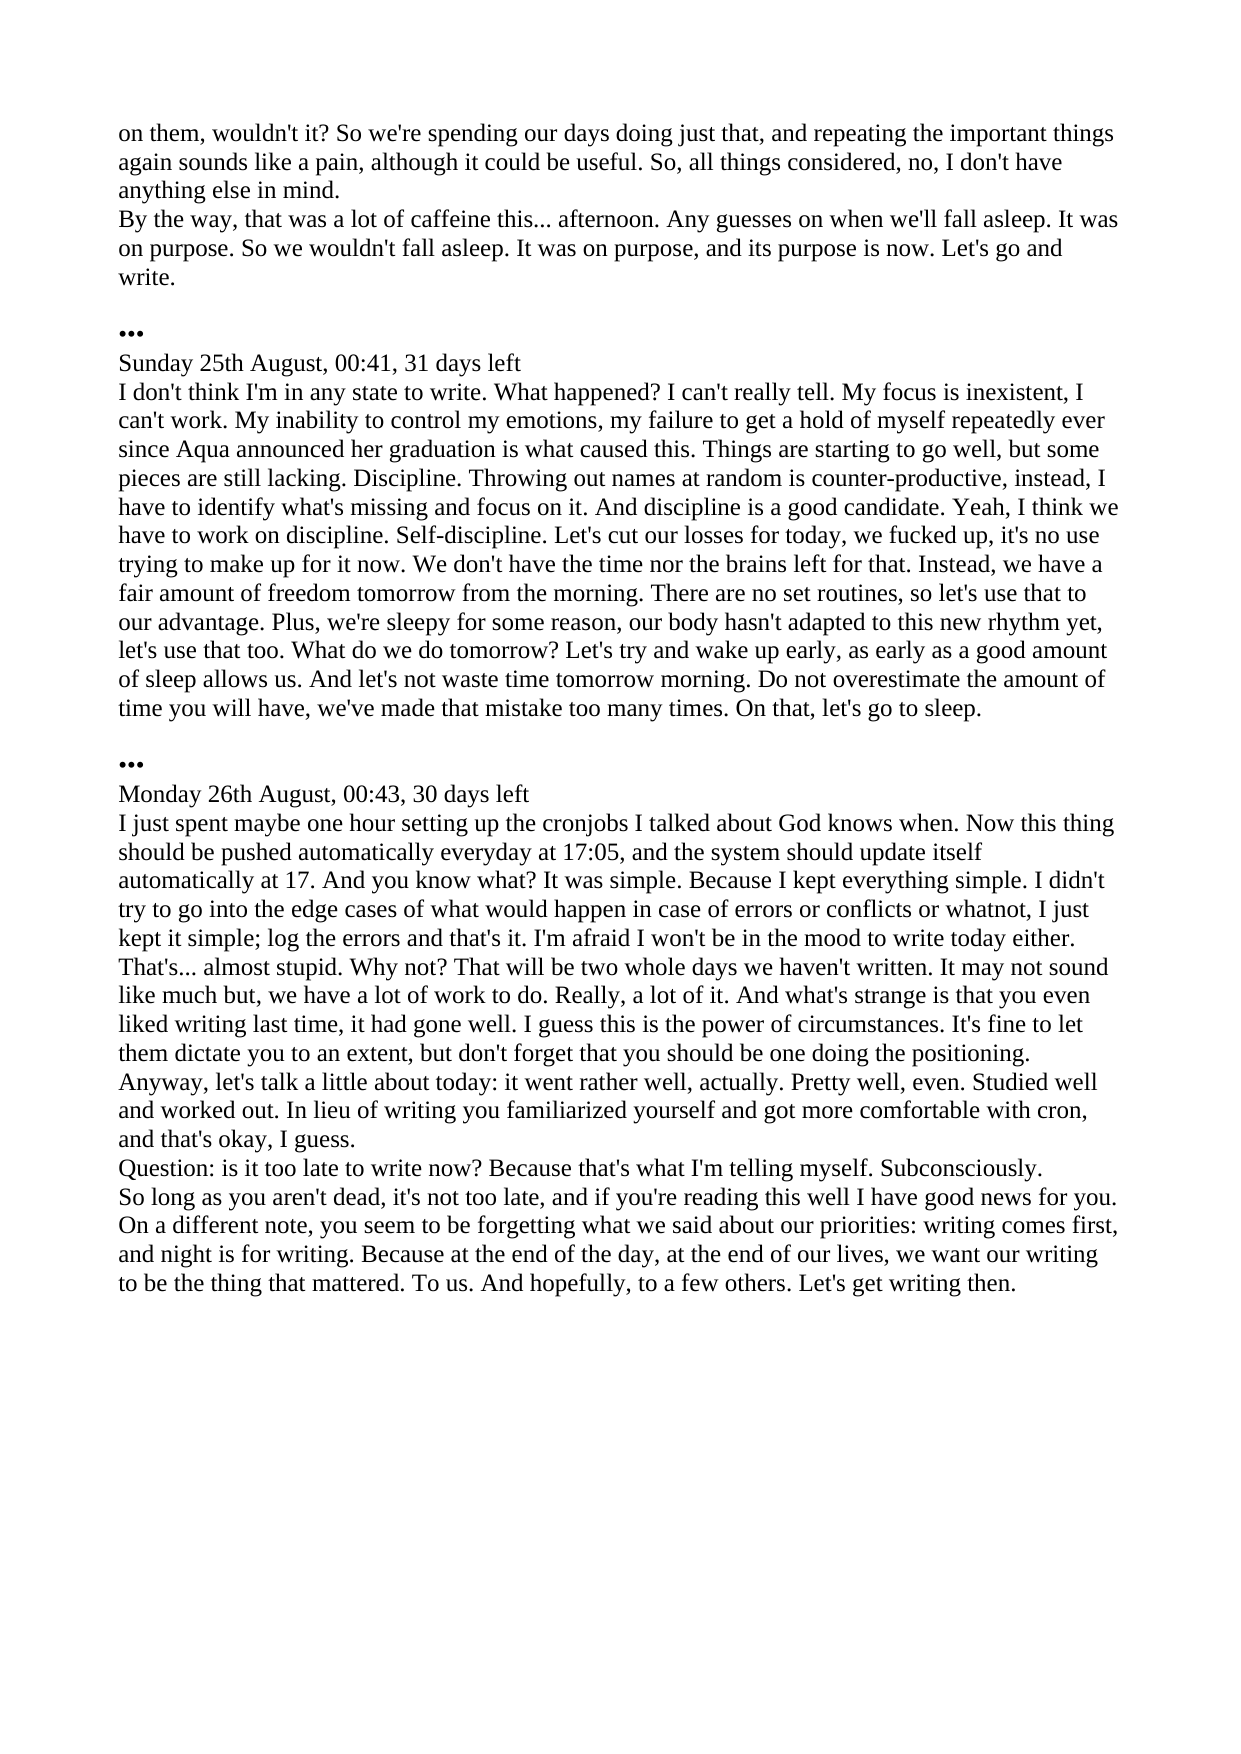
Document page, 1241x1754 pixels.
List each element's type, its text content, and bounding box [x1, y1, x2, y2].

text By the way, that was a lot of caffeine this... afternoon. Any guesses on when we'll fall asleep. It was on purpose. So we wouldn't fall asleep. It was on purpose, and its purpose is now. Let's go and write. [118, 204, 1122, 291]
text Sunday 25th August, 00:41, 31 days left [118, 348, 1122, 377]
text ••• [118, 751, 1122, 779]
text Anyway, let's talk a little about today: it went rather well, actually. Pretty well, even. Studied well and worked out. In lieu of writing you familiarized yourself and got more comfortable with cron, and that's okay, I guess. [118, 1067, 1122, 1153]
text Monday 26th August, 00:43, 30 days left [118, 779, 1122, 808]
text ••• [118, 319, 1122, 348]
text I don't think I'm in any state to write. What happened? I can't really tell. My focus is inexistent, I can't work. My inability to control my emotions, my failure to get a hold of myself repeatedly ever since Aqua announced her graduation is what caused this. Things are starting to go well, but some pieces are still lacking. Discipline. Throwing out names at random is counter-productive, instead, I have to identify what's missing and focus on it. And discipline is a good candidate. Yeah, I think we have to work on discipline. Self-discipline. Let's cut our losses for today, we fucked up, it's no use trying to make up for it now. We don't have the time nor the brains left for that. Instead, we have a fair amount of freedom tomorrow from the morning. There are no set routines, so let's use that to our advantage. Plus, we're sleepy for some reason, our body hasn't adapted to this new rhythm yet, let's use that too. What do we do tomorrow? Let's try and wake up early, as early as a good amount of sleep allows us. And let's not waste time tomorrow morning. Do not overestimate the amount of time you will have, we've made that mistake too many times. On that, let's go to sleep. [118, 377, 1122, 722]
text Question: is it too late to write now? Because that's what I'm telling myself. Subconsciously. [118, 1153, 1122, 1182]
text I just spent maybe one hour setting up the cronjobs I talked about God knows when. Now this thing should be pushed automatically everyday at 17:05, and the system should update itself automatically at 17. And you know what? It was simple. Because I kept everything simple. I didn't try to go into the edge cases of what would happen in case of errors or conflicts or whatnot, I just kept it simple; log the errors and that's it. I'm afraid I won't be in the mood to write today either. That's... almost stupid. Why not? That will be two whole days we haven't written. It may not sound like much but, we have a lot of work to do. Really, a lot of it. And what's strange is that you even liked writing last time, it had gone well. I guess this is the power of circumstances. It's fine to let them dictate you to an extent, but don't forget that you should be one doing the positioning. [118, 808, 1122, 1067]
text on them, wouldn't it? So we're spending our days doing just that, and repeating the important things again sounds like a pain, although it could be useful. So, all things considered, no, I don't have anything else in mind. [118, 118, 1122, 204]
text So long as you aren't dead, it's not too late, and if you're reading this well I have good news for you. On a different note, you seem to be forgetting what we said about our priorities: writing comes first, and night is for writing. Because at the end of the day, at the end of our lives, we want our writing to be the thing that mattered. To us. And hopefully, to a few others. Let's get writing then. [118, 1182, 1122, 1297]
